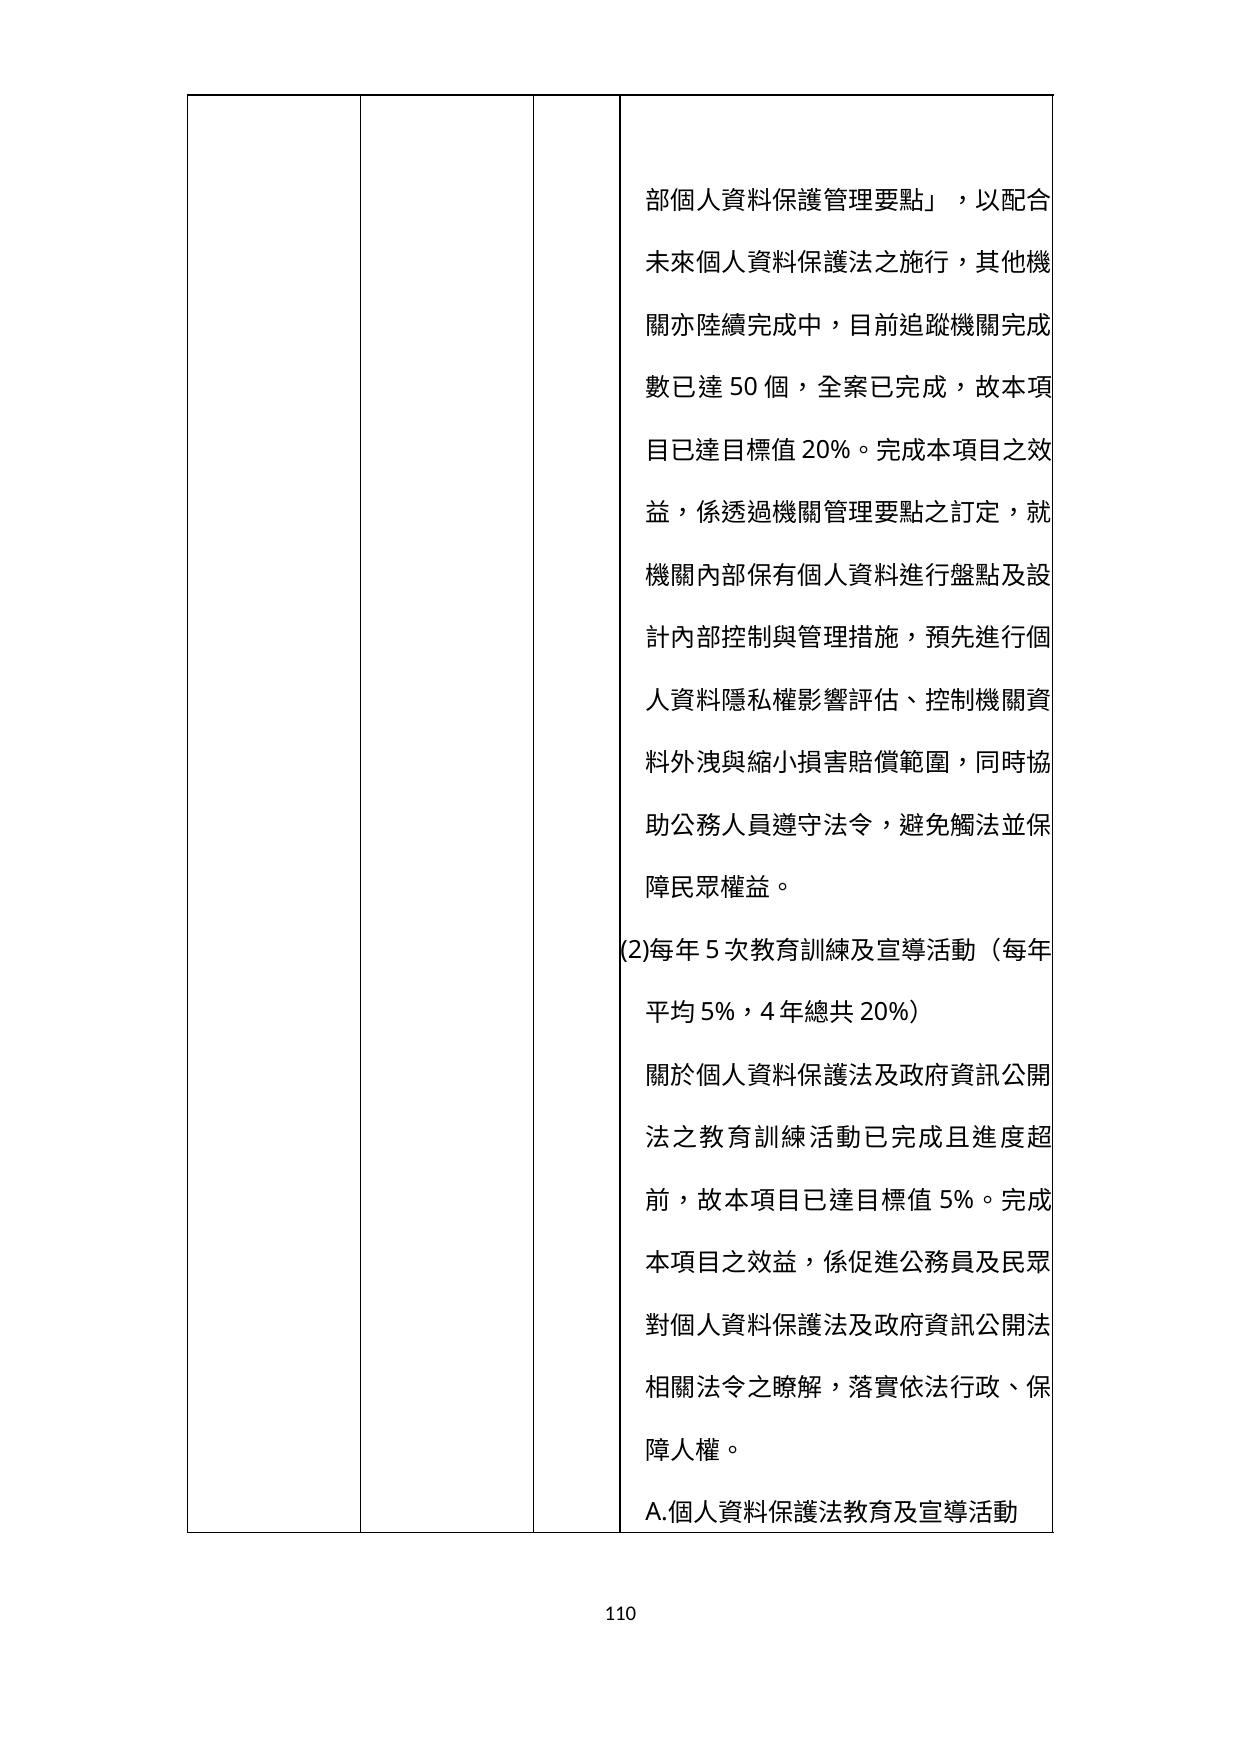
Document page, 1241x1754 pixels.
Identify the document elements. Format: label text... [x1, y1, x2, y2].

table_cell [534, 96, 619, 1532]
table_cell [188, 96, 360, 1532]
table_cell 部個人資料保護管理要點」，以配合未來個人資料保護法之施行，其他機關亦陸續完成中，目前追蹤機關完成數已達50個，全案已完成，故本項目已達目標值20%。完成本項目之效益，係透過機關管理要點之訂定，就機關內部保有個人資料進行盤點及設計內部控制與管理措施，預先進行個人資料隱私權影響評估、控制機關資料外洩與縮小損害賠償範圍，同時協助公務人員遵守法令，避免觸法並保障民眾權益。 (2)每年5次教育訓練及宣導活動（每年平均5%，4年總共20%） 關於個人資料保護法及政府資訊公開法之教育訓練活動已完成且進度超前，故本項目已達目標值5%。完成本項目之效益，係促進公務員及民眾對個人資料保護法及政府資訊公開法相關法令之瞭解，落實依法行政、保障人權。 A.個人資料保護法教育及宣導活動 [621, 96, 1052, 1532]
table_cell [361, 96, 533, 1532]
